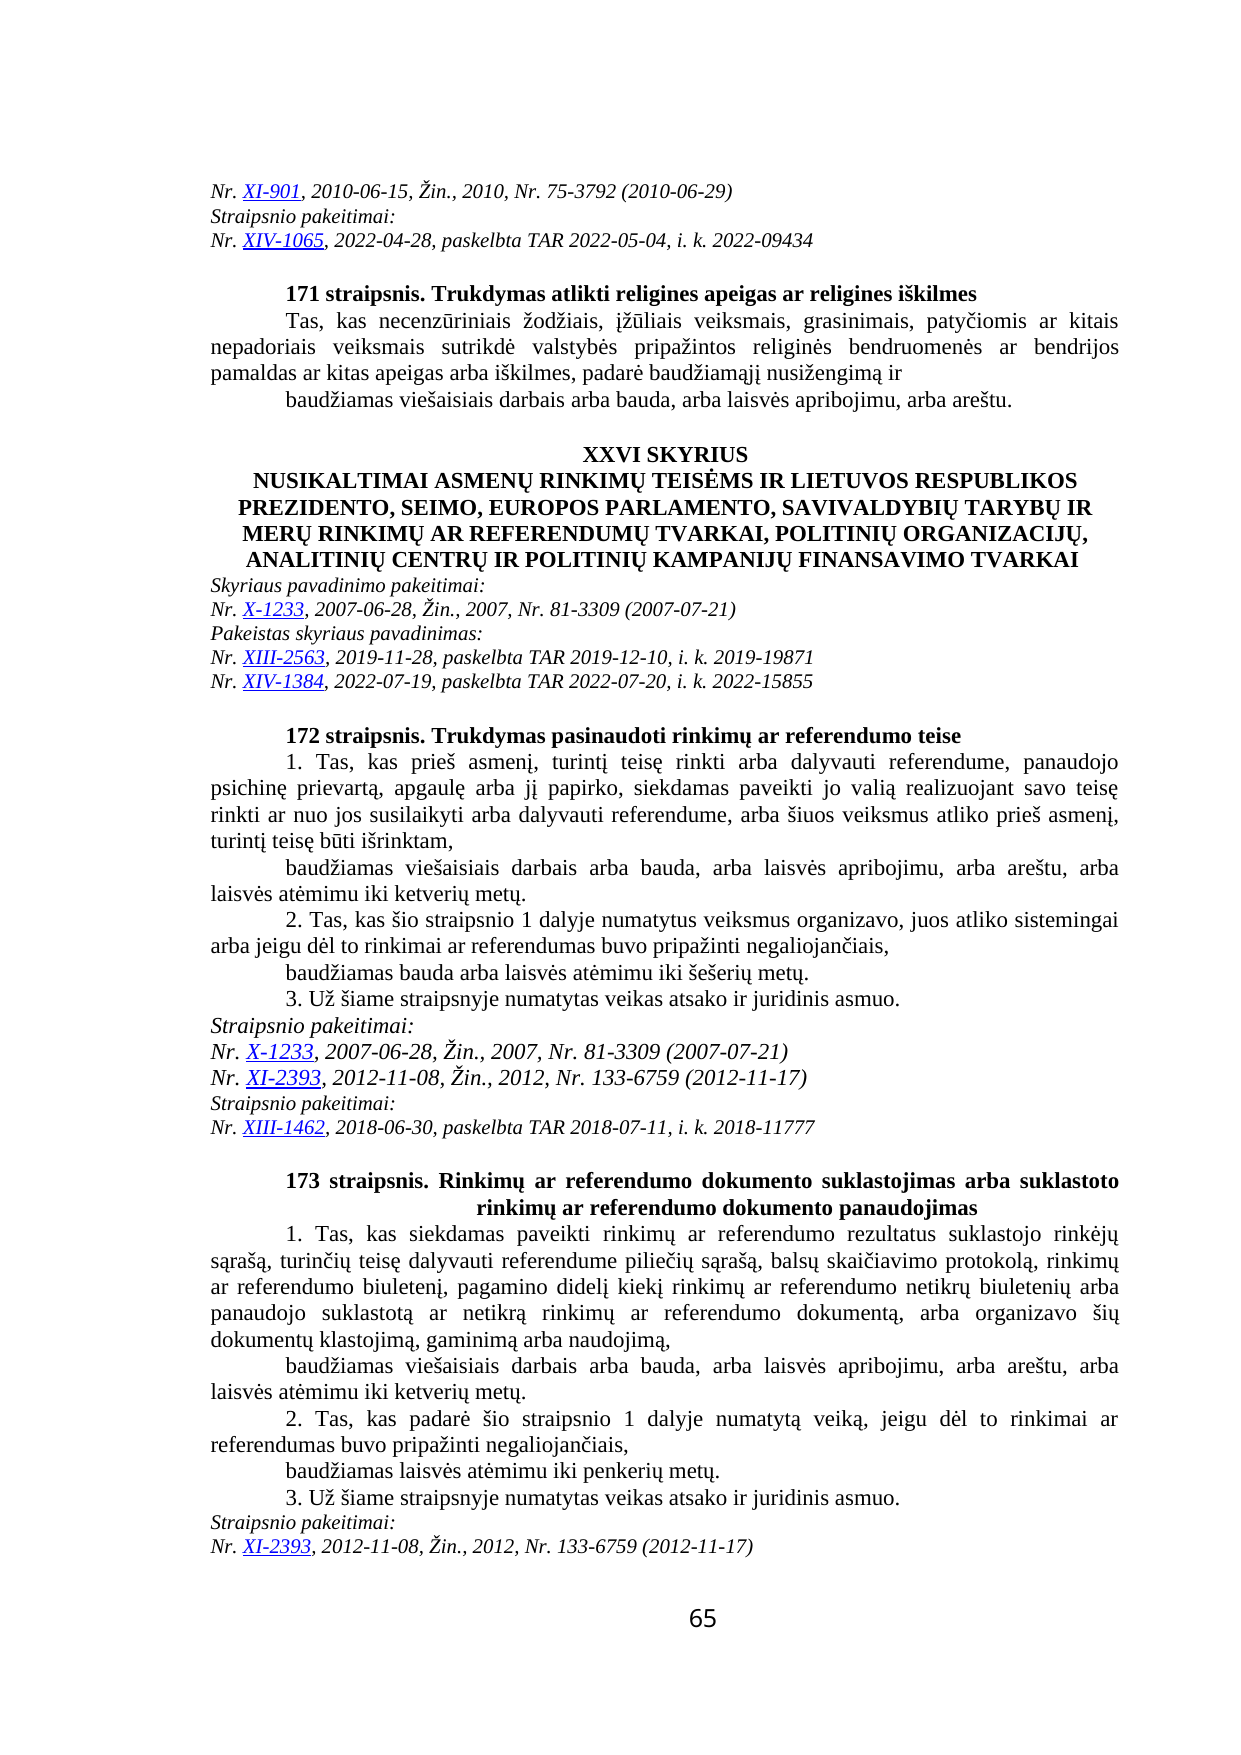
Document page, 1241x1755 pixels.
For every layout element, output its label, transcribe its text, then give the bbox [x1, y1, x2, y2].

text 2. Tas, kas šio straipsnio 1 dalyje numatytus veiksmus organizavo, juos atliko sistemingai arba jeigu dėl to rinkimai ar referendumas buvo pripažinti negaliojančiais, [210, 906, 1120, 959]
text baudžiamas laisvės atėmimu iki penkerių metų. [210, 1457, 1120, 1484]
text Pakeistas skyriaus pavadinimas: [210, 621, 1120, 645]
text baudžiamas bauda arba laisvės atėmimu iki šešerių metų. [210, 959, 1120, 985]
text Nr. X-1233, 2007-06-28, Žin., 2007, Nr. 81-3309 (2007-07-21) [210, 1038, 1120, 1064]
text Nr. XI-2393, 2012-11-08, Žin., 2012, Nr. 133-6759 (2012-11-17) [210, 1064, 1120, 1091]
text 172 straipsnis. Trukdymas pasinaudoti rinkimų ar referendumo teise [210, 722, 1120, 748]
text baudžiamas viešaisiais darbais arba bauda, arba laisvės apribojimu, arba areštu, arba laisvės atėmimu iki ketverių metų. [210, 1352, 1120, 1405]
text baudžiamas viešaisiais darbais arba bauda, arba laisvės apribojimu, arba areštu. [210, 386, 1120, 412]
text Straipsnio pakeitimai: [210, 203, 1120, 228]
text 1. Tas, kas prieš asmenį, turintį teisę rinkti arba dalyvauti referendume, panaudojo psichinę prievartą, apgaulę arba jį papirko, siekdamas paveikti jo valią realizuojant savo teisę rinkti ar nuo jos susilaikyti arba dalyvauti referendume, arba šiuos veiksmus atliko prieš asmenį, turintį teisę būti išrinktam, [210, 748, 1120, 853]
text Nr. X-1233, 2007-06-28, Žin., 2007, Nr. 81-3309 (2007-07-21) [210, 597, 1120, 621]
text Straipsnio pakeitimai: [210, 1012, 1120, 1038]
text 3. Už šiame straipsnyje numatytas veikas atsako ir juridinis asmuo. [210, 985, 1120, 1012]
text Nr. XIV-1065, 2022-04-28, paskelbta TAR 2022-05-04, i. k. 2022-09434 [210, 228, 1120, 252]
text 3. Už šiame straipsnyje numatytas veikas atsako ir juridinis asmuo. [210, 1484, 1120, 1510]
text 1. Tas, kas siekdamas paveikti rinkimų ar referendumo rezultatus suklastojo rinkėjų sąrašą, turinčių teisę dalyvauti referendume piliečių sąrašą, balsų skaičiavimo protokolą, rinkimų ar referendumo biuletenį, pagamino didelį kiekį rinkimų ar referendumo netikrų biuletenių arba panaudojo suklastotą ar netikrą rinkimų ar referendumo dokumentą, arba organizavo šių dokumentų klastojimą, gaminimą arba naudojimą, [210, 1220, 1120, 1352]
text NUSIKALTIMAI ASMENŲ RINKIMŲ TEISĖMS IR LIETUVOS RESPUBLIKOS PREZIDENTO, SEIMO, EUROPOS PARLAMENTO, SAVIVALDYBIŲ TARYBŲ IR MERŲ RINKIMŲ AR REFERENDUMŲ TVARKAI, POLITINIŲ ORGANIZACIJŲ, ANALITINIŲ CENTRŲ IR POLITINIŲ KAMPANIJŲ FINANSAVIMO TVARKAI [210, 467, 1120, 573]
text baudžiamas viešaisiais darbais arba bauda, arba laisvės apribojimu, arba areštu, arba laisvės atėmimu iki ketverių metų. [210, 853, 1120, 906]
text Nr. XIV-1384, 2022-07-19, paskelbta TAR 2022-07-20, i. k. 2022-15855 [210, 669, 1120, 693]
text Nr. XI-2393, 2012-11-08, Žin., 2012, Nr. 133-6759 (2012-11-17) [210, 1534, 1120, 1558]
text Nr. XIII-2563, 2019-11-28, paskelbta TAR 2019-12-10, i. k. 2019-19871 [210, 645, 1120, 669]
text Skyriaus pavadinimo pakeitimai: [210, 573, 1120, 597]
text Straipsnio pakeitimai: [210, 1510, 1120, 1534]
text Tas, kas necenzūriniais žodžiais, įžūliais veiksmais, grasinimais, patyčiomis ar kitais nepadoriais veiksmais sutrikdė valstybės pripažintos religinės bendruomenės ar bendrijos pamaldas ar kitas apeigas arba iškilmes, padarė baudžiamąjį nusižengimą ir [210, 307, 1120, 386]
subtitle XXVI SKYRIUS [210, 441, 1120, 467]
text 173 straipsnis. Rinkimų ar referendumo dokumento suklastojimas arba suklastoto rinkimų ar referendumo dokumento panaudojimas [285, 1168, 1120, 1220]
text 2. Tas, kas padarė šio straipsnio 1 dalyje numatytą veiką, jeigu dėl to rinkimai ar referendumas buvo pripažinti negaliojančiais, [210, 1405, 1120, 1457]
text Nr. XIII-1462, 2018-06-30, paskelbta TAR 2018-07-11, i. k. 2018-11777 [210, 1115, 1120, 1139]
text Nr. XI-901, 2010-06-15, Žin., 2010, Nr. 75-3792 (2010-06-29) [210, 179, 1120, 203]
text 171 straipsnis. Trukdymas atlikti religines apeigas ar religines iškilmes [210, 280, 1120, 307]
text Straipsnio pakeitimai: [210, 1091, 1120, 1115]
